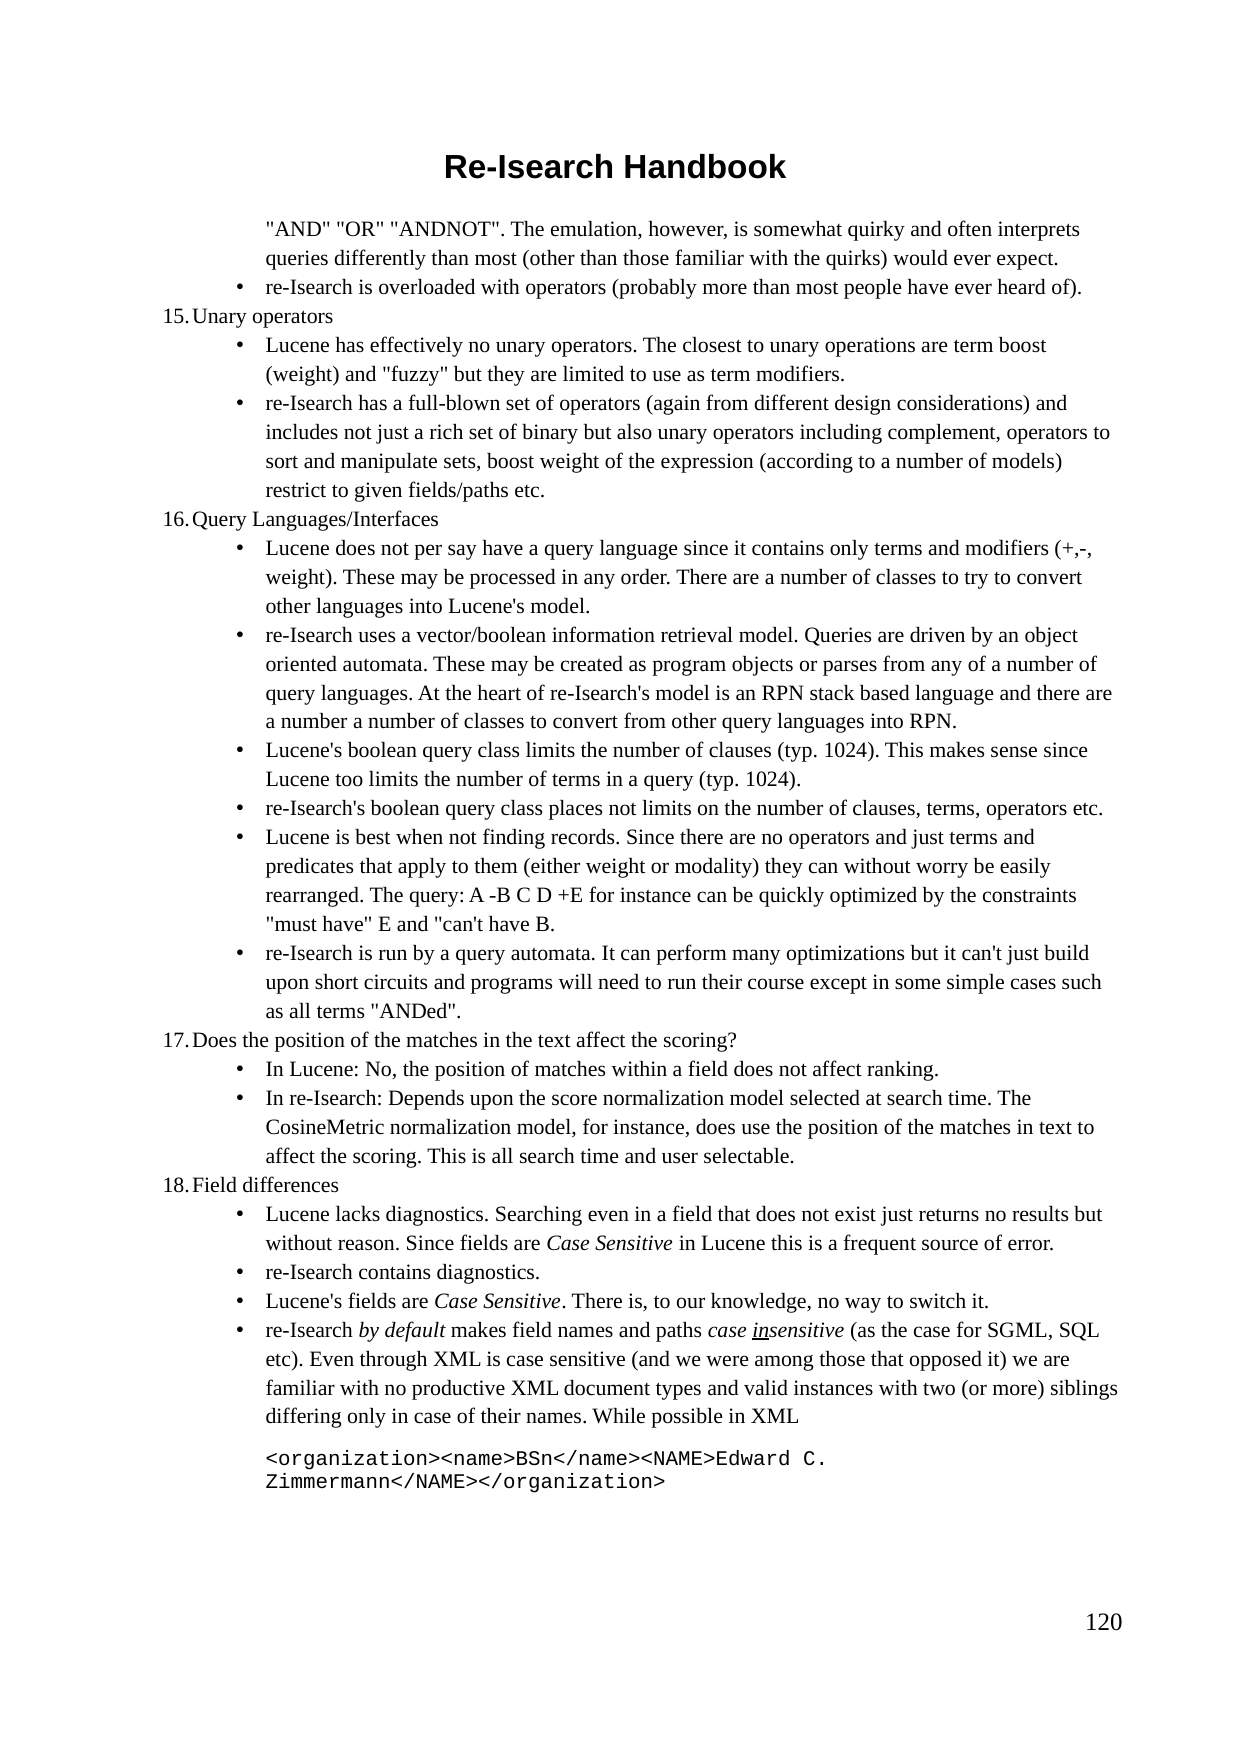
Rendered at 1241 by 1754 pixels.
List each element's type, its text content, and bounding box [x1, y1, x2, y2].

list Lucene's fields are Case Sensitive. There is, to our knowledge, no way to switch it. [236, 1288, 1122, 1313]
list Lucene lacks diagnostics. Searching even in a field that does not exist just returns no results but without reason. Since fields are Case Sensitive in Lucene this is a frequent source of error. [236, 1201, 1122, 1255]
list Query Languages/Interfaces [162, 506, 1122, 531]
list Lucene has effectively no unary operators. The closest to unary operations are term boost (weight) and "fuzzy" but they are limited to use as term modifiers. [236, 332, 1122, 386]
list re-Isearch is run by a query automata. It can perform many optimizations but it can't just build upon short circuits and programs will need to run their course except in some simple cases such as all terms "ANDed". [236, 940, 1122, 1023]
list re-Isearch uses a vector/boolean information retrieval model. Queries are driven by an object oriented automata. These may be created as program objects or parses from any of a number of query languages. At the heart of re-Isearch's model is an RPN stack based language and there are a number a number of classes to convert from other query languages into RPN. [236, 622, 1122, 734]
list re-Isearch contains diagnostics. [236, 1259, 1122, 1284]
list <organization><name>BSn</name><NAME>Edward C. Zimmermann</NAME></organization> [236, 1447, 1122, 1495]
list In Lucene: No, the position of matches within a field does not affect ranking. [236, 1056, 1122, 1081]
list "AND" "OR" "ANDNOT". The emulation, however, is somewhat quirky and often interprets queries differently than most (other than those familiar with the quirks) would ever expect. [236, 216, 1122, 270]
list re-Isearch by default makes field names and paths case insensitive (as the case for SGML, SQL etc). Even through XML is case sensitive (and we were among those that opposed it) we are familiar with no productive XML document types and valid instances with two (or more) siblings differing only in case of their names. While possible in XML [236, 1317, 1122, 1429]
list Field differences [162, 1172, 1122, 1197]
list re-Isearch has a full-blown set of operators (again from different design considerations) and includes not just a rich set of binary but also unary operators including complement, operators to sort and manipulate sets, boost weight of the expression (according to a number of models) restrict to given fields/paths etc. [236, 390, 1122, 502]
list Unary operators [162, 303, 1122, 328]
list Lucene does not per say have a query language since it contains only terms and modifiers (+,-, weight). These may be processed in any order. There are a number of classes to try to convert other languages into Lucene's model. [236, 535, 1122, 618]
list re-Isearch is overloaded with operators (probably more than most people have ever heard of). [236, 274, 1122, 299]
list Lucene is best when not finding records. Since there are no operators and just terms and predicates that apply to them (either weight or modality) they can without worry be easily rearranged. The query: A -B C D +E for instance can be quickly optimized by the constraints "must have" E and "can't have B. [236, 824, 1122, 936]
list Does the position of the matches in the text affect the scoring? [162, 1027, 1122, 1052]
list In re-Isearch: Depends upon the score normalization model selected at search time. The CosineMetric normalization model, for instance, does use the position of the matches in text to affect the scoring. This is all search time and user selectable. [236, 1085, 1122, 1168]
list re-Isearch's boolean query class places not limits on the number of clauses, terms, operators etc. [236, 795, 1122, 821]
list Lucene's boolean query class limits the number of clauses (typ. 1024). This makes sense since Lucene too limits the number of terms in a query (typ. 1024). [236, 737, 1122, 792]
